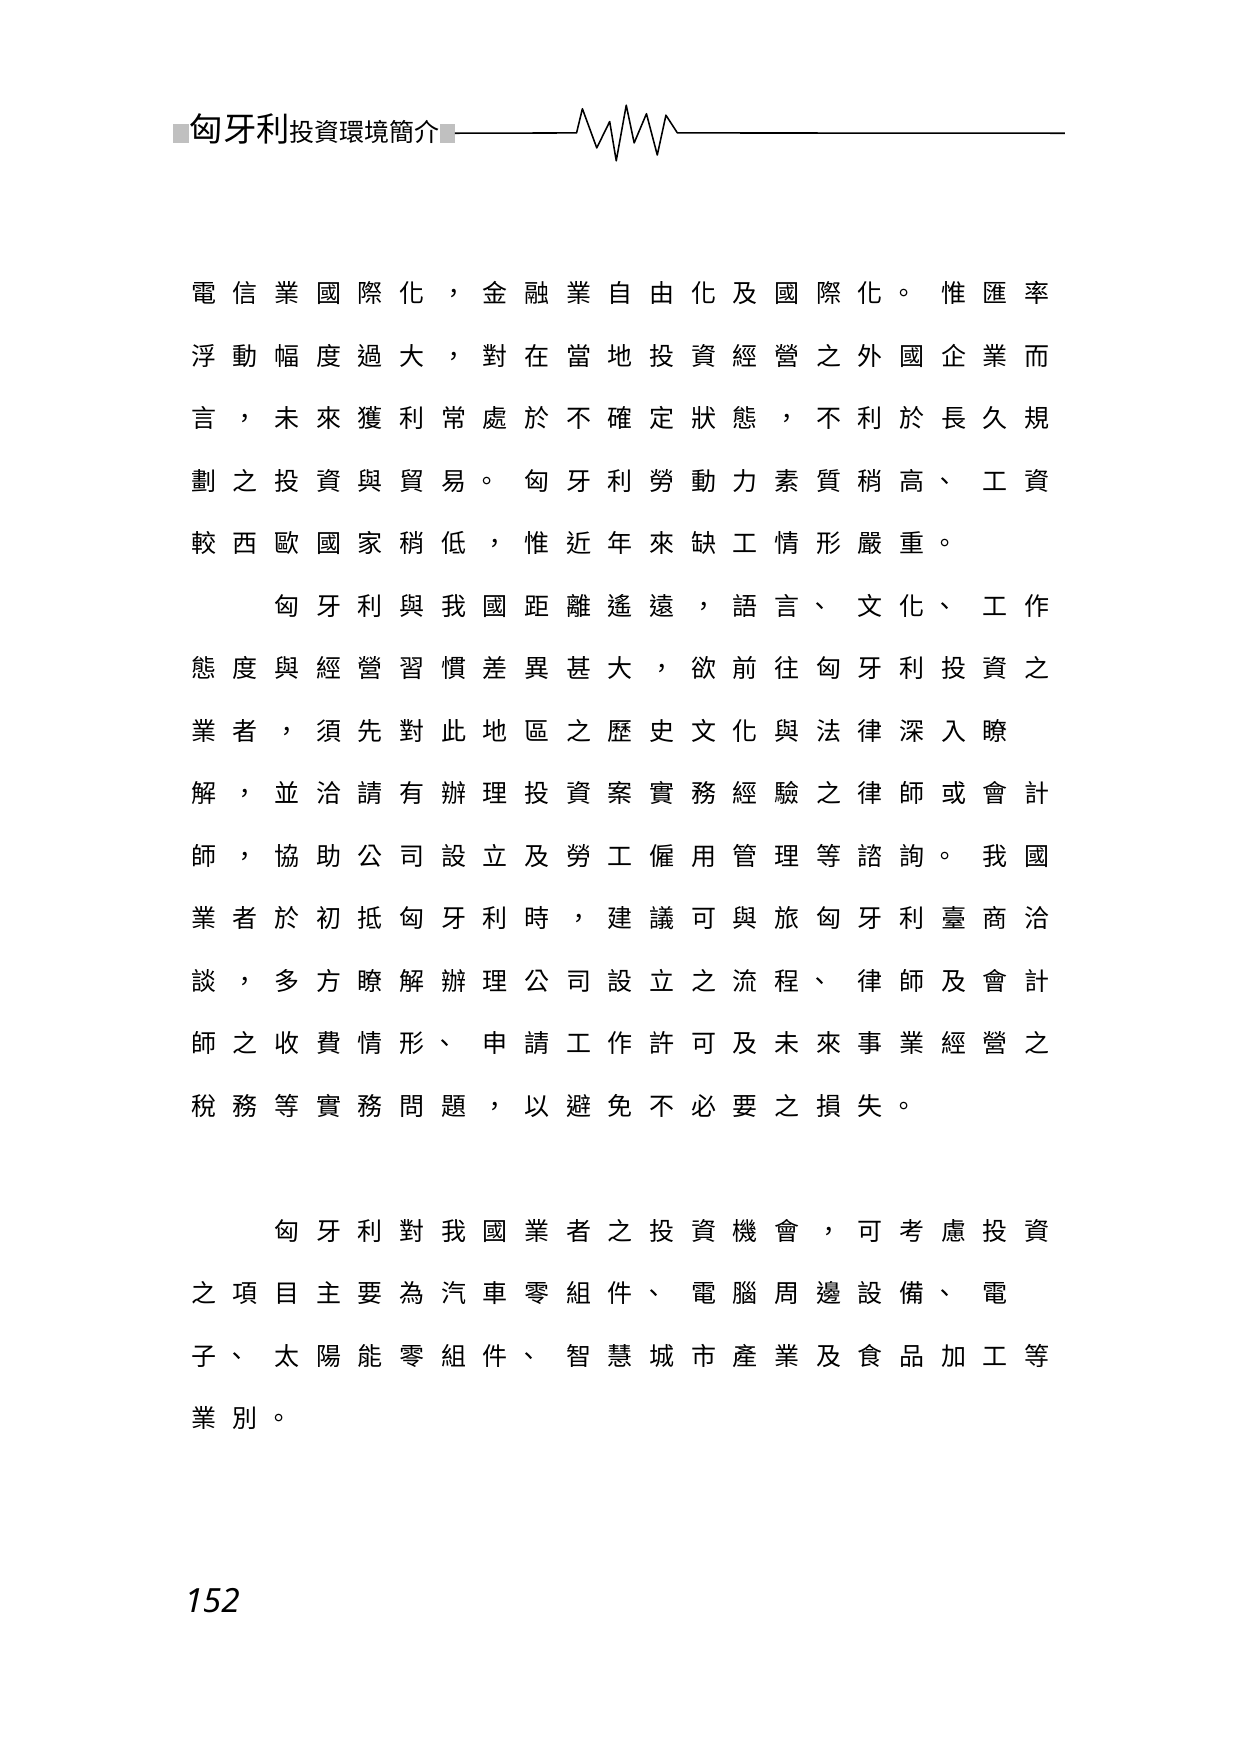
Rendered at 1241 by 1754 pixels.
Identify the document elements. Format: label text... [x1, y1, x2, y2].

text 匈牙利對我國業者之投資機會，可考慮投資之項目主要為汽車零組件、電腦周邊設備、電子、太陽能零組件、智慧城市產業及食品加工等業別。 [183, 1188, 1058, 1438]
text 匈牙利與我國距離遙遠，語言、文化、工作態度與經營習慣差異甚大，欲前往匈牙利投資之業者，須先對此地區之歷史文化與法律深入瞭解，並洽請有辦理投資案實務經驗之律師或會計師，協助公司設立及勞工僱用管理等諮詢。我國業者於初抵匈牙利時，建議可與旅匈牙利臺商洽談，多方瞭解辦理公司設立之流程、律師及會計師之收費情形、申請工作許可及未來事業經營之稅務等實務問題，以避免不必要之損失。 [183, 563, 1058, 1125]
text 電信業國際化，金融業自由化及國際化。惟匯率浮動幅度過大，對在當地投資經營之外國企業而言，未來獲利常處於不確定狀態，不利於長久規劃之投資與貿易。匈牙利勞動力素質稍高、工資較西歐國家稍低，惟近年來缺工情形嚴重。 [183, 250, 1058, 563]
